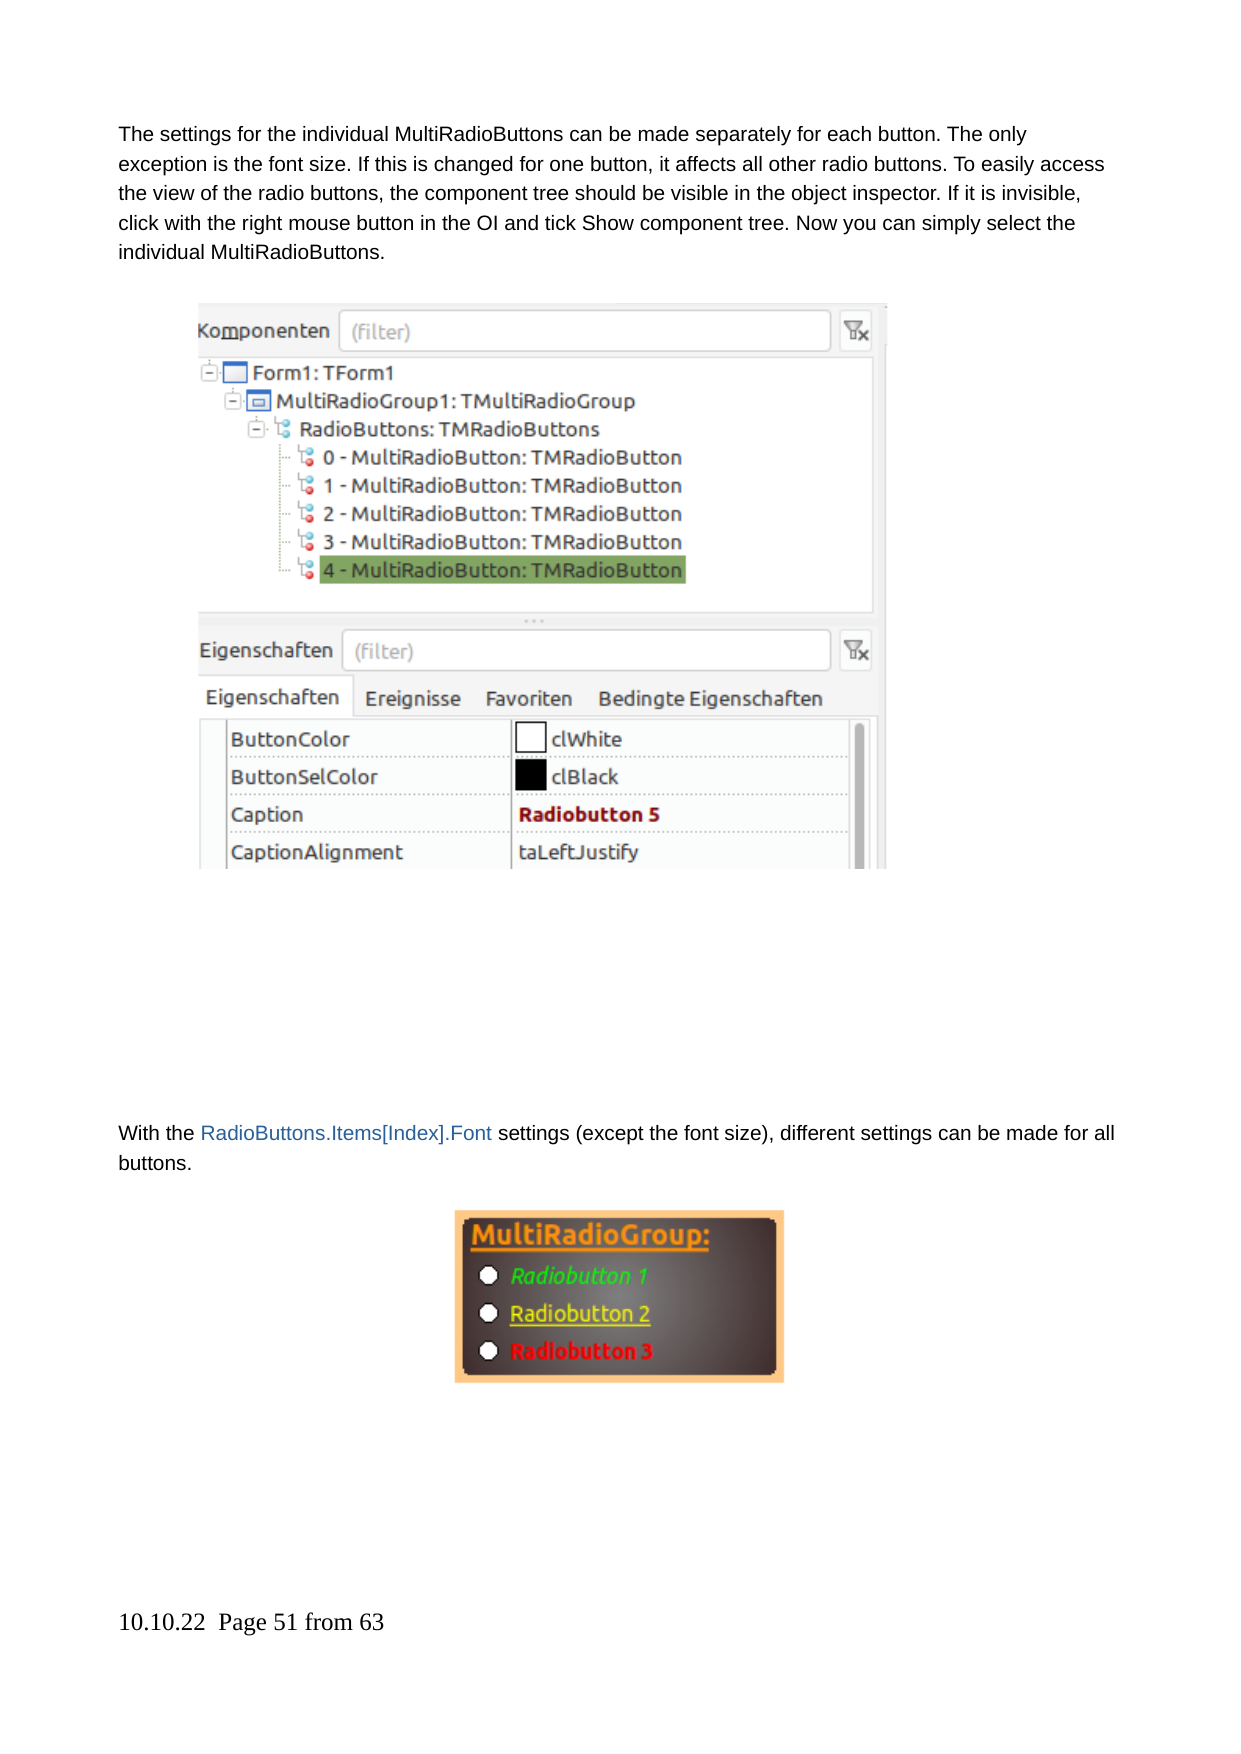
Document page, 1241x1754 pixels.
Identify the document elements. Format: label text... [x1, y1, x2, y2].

text With the RadioButtons.Items[Index].Font settings (except the font size), different settings can be made for all buttons. [118, 1117, 1122, 1176]
text The settings for the individual MultiRadioButtons can be made separately for each button. The only exception is the font size. If this is changed for one button, it affects all other radio buttons. To easily access the view of the radio buttons, the component tree should be visible in the object inspector. If it is invisible, click with the right mouse button in the OI and tick Show component tree. Now you can simply select the individual MultiRadioButtons. [118, 118, 1122, 266]
picture [441, 1190, 799, 1402]
picture [198, 303, 888, 869]
